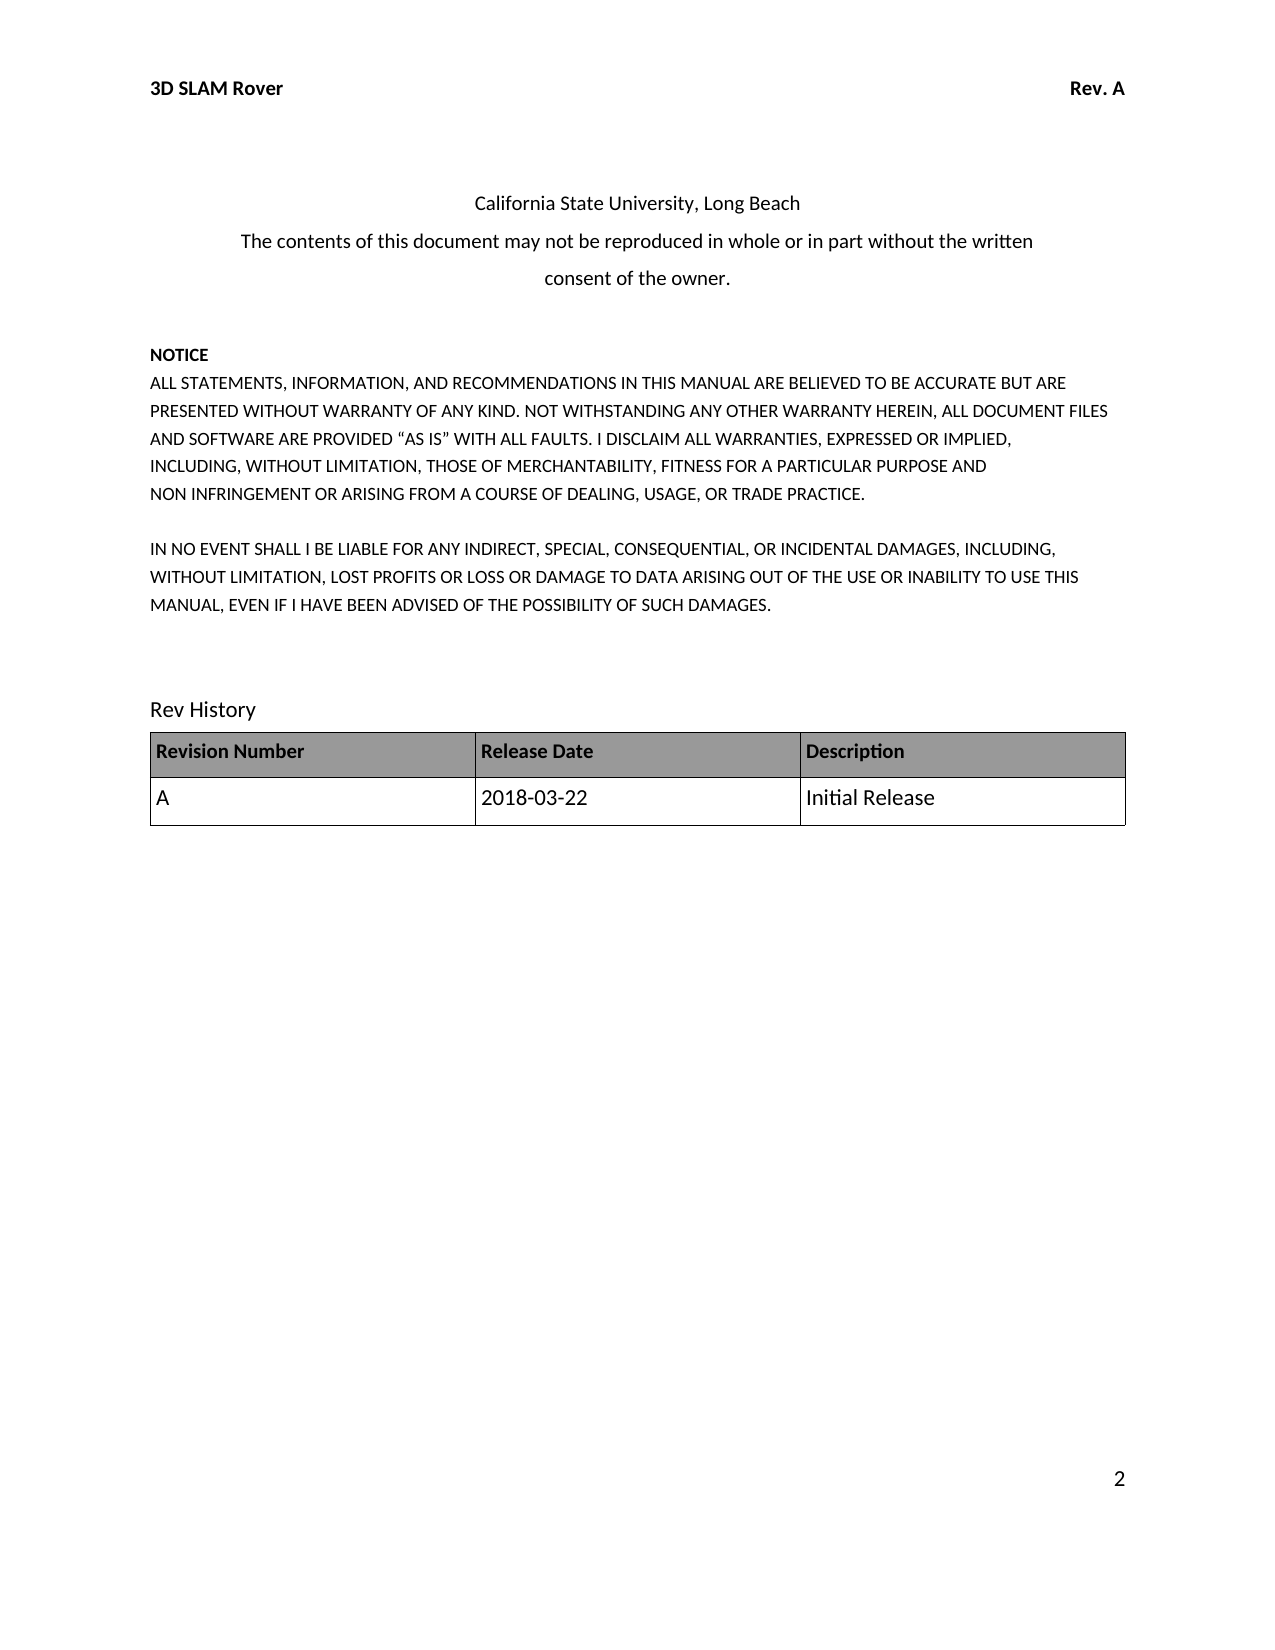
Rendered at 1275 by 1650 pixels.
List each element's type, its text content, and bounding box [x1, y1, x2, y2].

text IN NO EVENT SHALL I BE LIABLE FOR ANY INDIRECT, SPECIAL, CONSEQUENTIAL, OR INCIDENTAL DAMAGES, INCLUDING, [150, 538, 1125, 561]
table_header Revision Number [151, 733, 475, 777]
text consent of the owner. [150, 266, 1125, 291]
text California State University, Long Beach [150, 190, 1125, 216]
text Rev History [150, 695, 1125, 723]
table_cell Initial Release [801, 778, 1125, 825]
text NOTICE [150, 344, 1125, 367]
text AND SOFTWARE ARE PROVIDED “AS IS” WITH ALL FAULTS. I DISCLAIM ALL WARRANTIES, EXPRESSED OR IMPLIED, [150, 427, 1125, 450]
text The contents of this document may not be reproduced in whole or in part without the written [150, 228, 1125, 253]
text WITHOUT LIMITATION, LOST PROFITS OR LOSS OR DAMAGE TO DATA ARISING OUT OF THE USE OR INABILITY TO USE THIS [150, 565, 1125, 588]
text MANUAL, EVEN IF I HAVE BEEN ADVISED OF THE POSSIBILITY OF SUCH DAMAGES. [150, 593, 1125, 616]
text ALL STATEMENTS, INFORMATION, AND RECOMMENDATIONS IN THIS MANUAL ARE BELIEVED TO BE ACCURATE BUT ARE [150, 371, 1125, 394]
text INCLUDING, WITHOUT LIMITATION, THOSE OF MERCHANTABILITY, FITNESS FOR A PARTICULAR PURPOSE AND [150, 454, 1125, 477]
text NON INFRINGEMENT OR ARISING FROM A COURSE OF DEALING, USAGE, OR TRADE PRACTICE. [150, 482, 1125, 505]
table_header Description [801, 733, 1125, 777]
text PRESENTED WITHOUT WARRANTY OF ANY KIND. NOT WITHSTANDING ANY OTHER WARRANTY HEREIN, ALL DOCUMENT FILES [150, 399, 1125, 422]
table_header Release Date [476, 733, 800, 777]
table_cell A [151, 778, 475, 825]
table_cell 2018-03-22 [476, 778, 800, 825]
